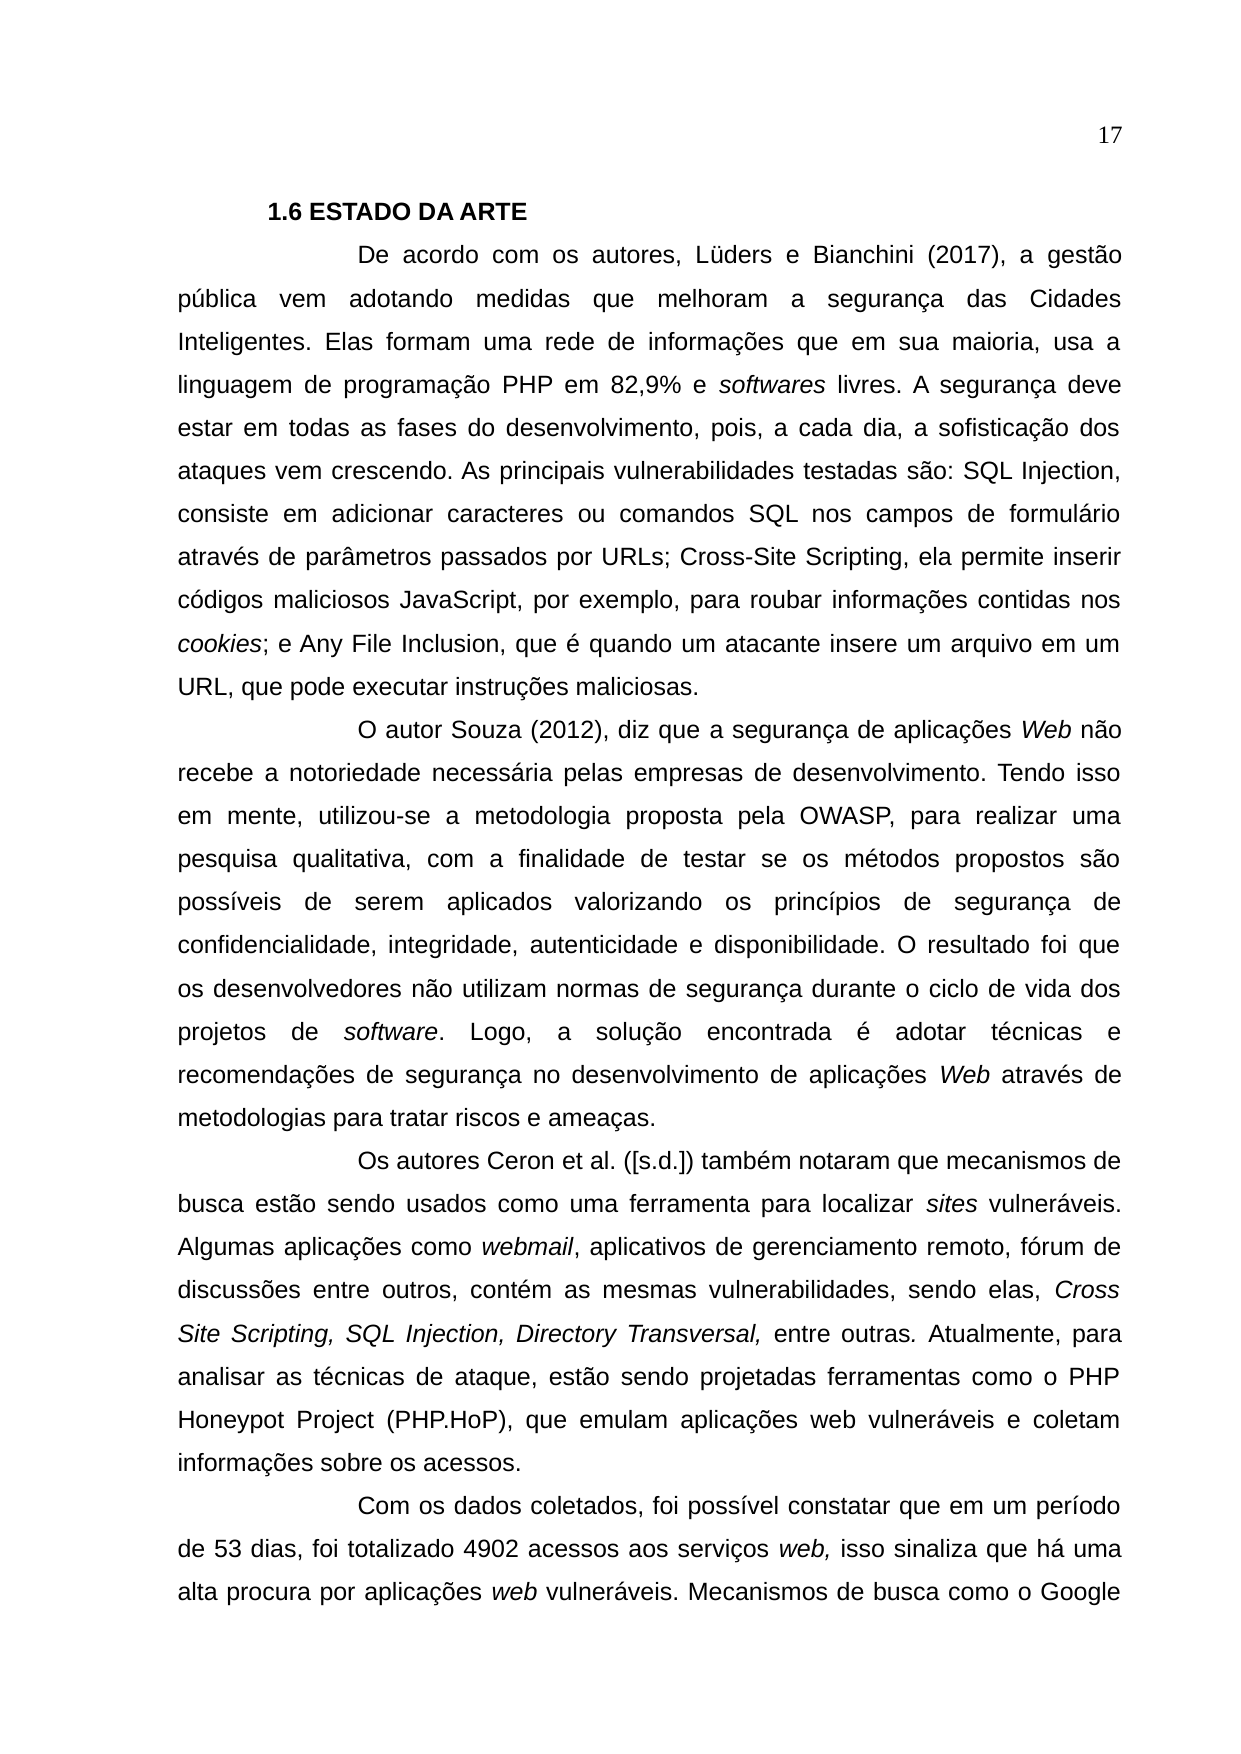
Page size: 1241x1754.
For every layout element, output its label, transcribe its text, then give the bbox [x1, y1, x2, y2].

text De acordo com os autores, Lüders e Bianchini (2017), a gestão pública vem adotando medidas que melhoram a segurança das Cidades Inteligentes. Elas formam uma rede de informações que em sua maioria, usa a linguagem de programação PHP em 82,9% e softwares livres. A segurança deve estar em todas as fases do desenvolvimento, pois, a cada dia, a sofisticação dos ataques vem crescendo. As principais vulnerabilidades testadas são: SQL Injection, consiste em adicionar caracteres ou comandos SQL nos campos de formulário através de parâmetros passados por URLs; Cross-Site Scripting, ela permite inserir códigos maliciosos JavaScript, por exemplo, para roubar informações contidas nos cookies; e Any File Inclusion, que é quando um atacante insere um arquivo em um URL, que pode executar instruções maliciosas. [177, 241, 1122, 701]
text O autor Souza (2012), diz que a segurança de aplicações Web não recebe a notoriedade necessária pelas empresas de desenvolvimento. Tendo isso em mente, utilizou-se a metodologia proposta pela OWASP, para realizar uma pesquisa qualitativa, com a finalidade de testar se os métodos propostos são possíveis de serem aplicados valorizando os princípios de segurança de confidencialidade, integridade, autenticidade e disponibilidade. O resultado foi que os desenvolvedores não utilizam normas de segurança durante o ciclo de vida dos projetos de software. Logo, a solução encontrada é adotar técnicas e recomendações de segurança no desenvolvimento de aplicações Web através de metodologias para tratar riscos e ameaças. [177, 715, 1122, 1132]
text Com os dados coletados, foi possível constatar que em um período de 53 dias, foi totalizado 4902 acessos aos serviços web, isso sinaliza que há uma alta procura por aplicações web vulneráveis. Mecanismos de busca como o Google [177, 1491, 1122, 1606]
text Os autores Ceron et al. ([s.d.]) também notaram que mecanismos de busca estão sendo usados como uma ferramenta para localizar sites vulneráveis. Algumas aplicações como webmail, aplicativos de gerenciamento remoto, fórum de discussões entre outros, contém as mesmas vulnerabilidades, sendo elas, Cross Site Scripting, SQL Injection, Directory Transversal, entre outras. Atualmente, para analisar as técnicas de ataque, estão sendo projetadas ferramentas como o PHP Honeypot Project (PHP.HoP), que emulam aplicações web vulneráveis e coletam informações sobre os acessos. [177, 1146, 1122, 1477]
text 1.6 ESTADO DA ARTE [177, 197, 1122, 226]
